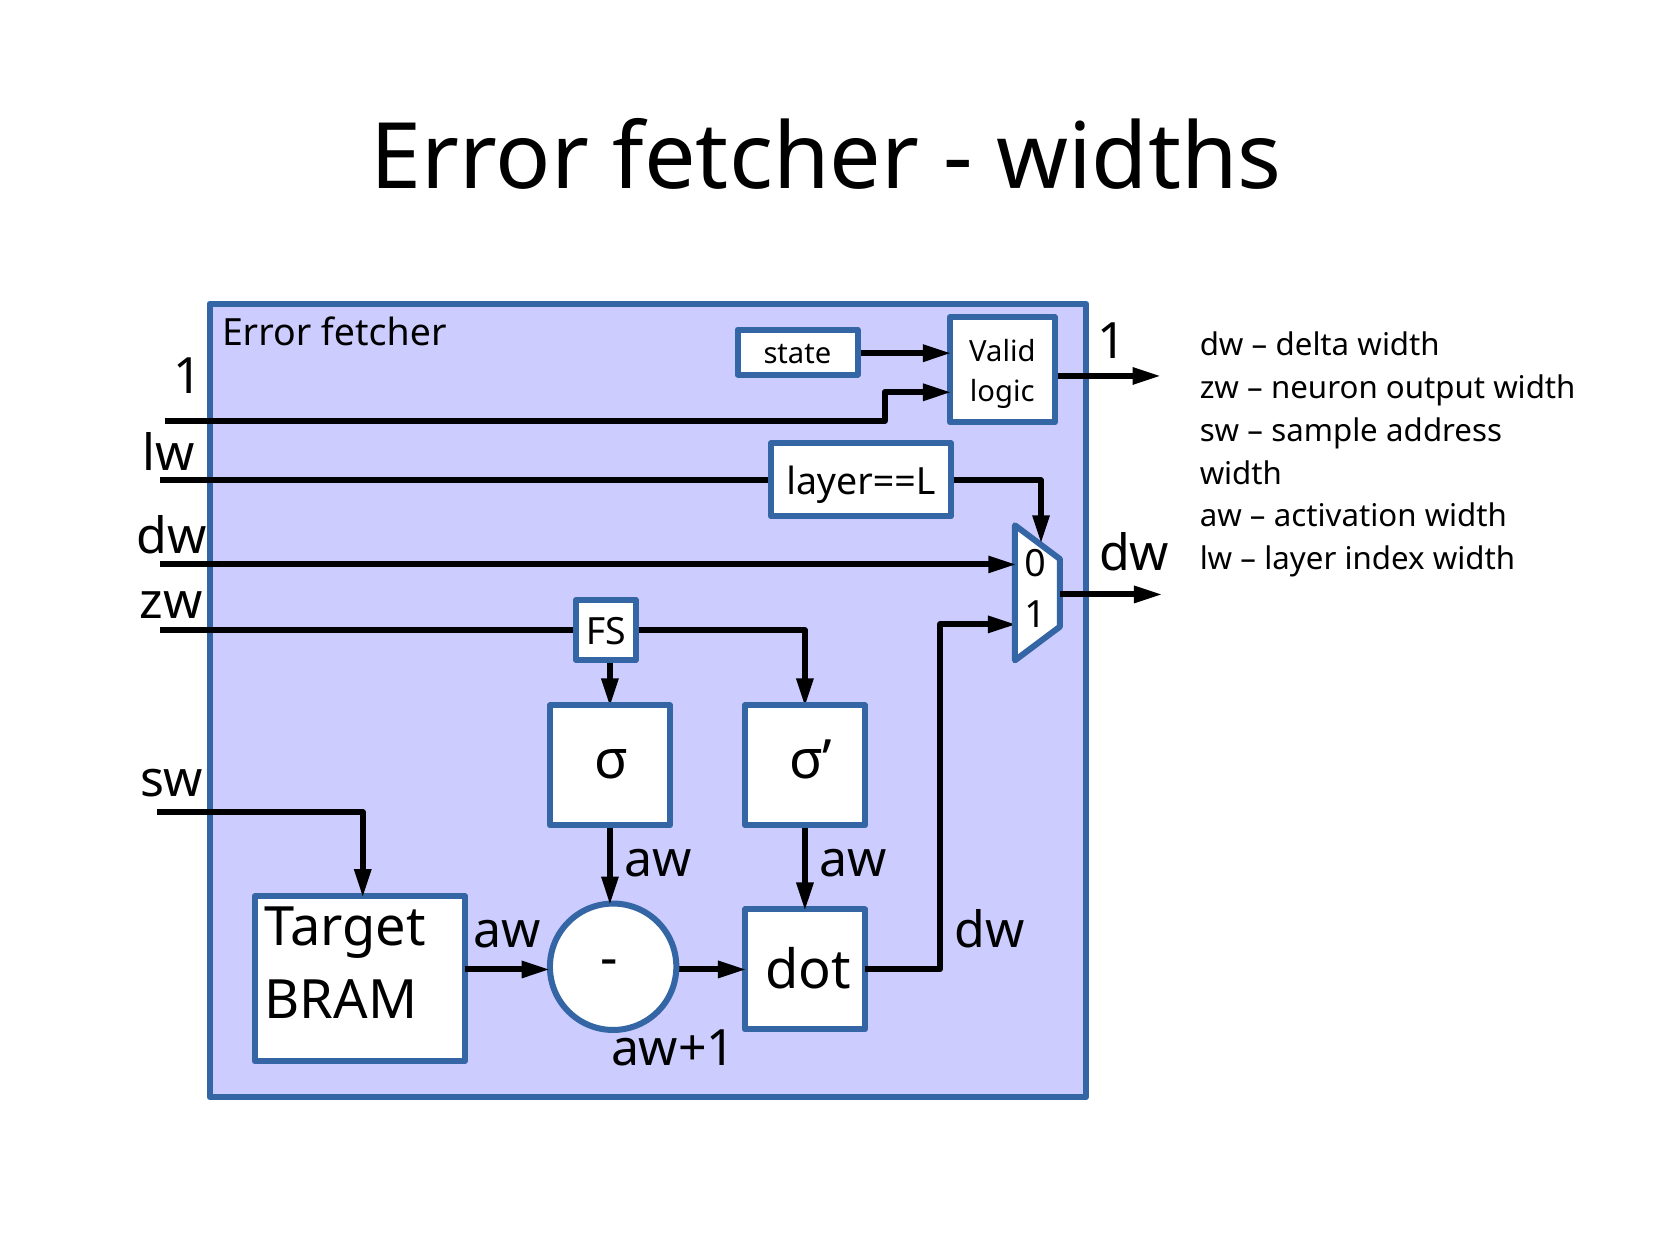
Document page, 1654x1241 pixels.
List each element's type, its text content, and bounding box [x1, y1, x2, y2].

text_box aw [490, 972, 521, 976]
text_box Error fetcher [207, 298, 465, 369]
text_box [952, 460, 1087, 591]
text_box aw+1 [543, 1004, 750, 1094]
text_box [943, 597, 1087, 1098]
text_box 1 [943, 297, 1141, 460]
text_box aw [490, 886, 556, 969]
text_box zw [222, 557, 231, 647]
text_box [217, 303, 943, 418]
text_box Target BRAM [249, 879, 490, 1135]
text_box dw [1079, 509, 1185, 672]
text_box aw [804, 815, 911, 904]
text_box aw [609, 815, 716, 904]
text_box lw [21, 422, 210, 572]
text_box 1 [0, 332, 217, 422]
text_box sw [125, 735, 325, 824]
text_box state [737, 329, 858, 375]
text_box [209, 567, 1009, 1100]
text_box σ’ [774, 713, 850, 809]
text_box - [585, 911, 826, 1167]
text_box aw [532, 970, 550, 976]
title Error fetcher - widths [82, 49, 1571, 257]
text_box [210, 483, 1038, 562]
text_box [210, 395, 943, 477]
text_box FS [575, 600, 636, 661]
text_box σ [579, 713, 655, 809]
text_box dw – delta width zw – neuron output width sw – sample address width aw – activation width lw – layer index width [1185, 315, 1606, 828]
text_box dw [832, 886, 1040, 976]
text_box 0 1 [1009, 529, 1060, 655]
text_box dot [750, 923, 991, 1179]
text_box layer==L [771, 443, 952, 517]
text_box [209, 815, 360, 1098]
text_box dw [116, 492, 222, 655]
